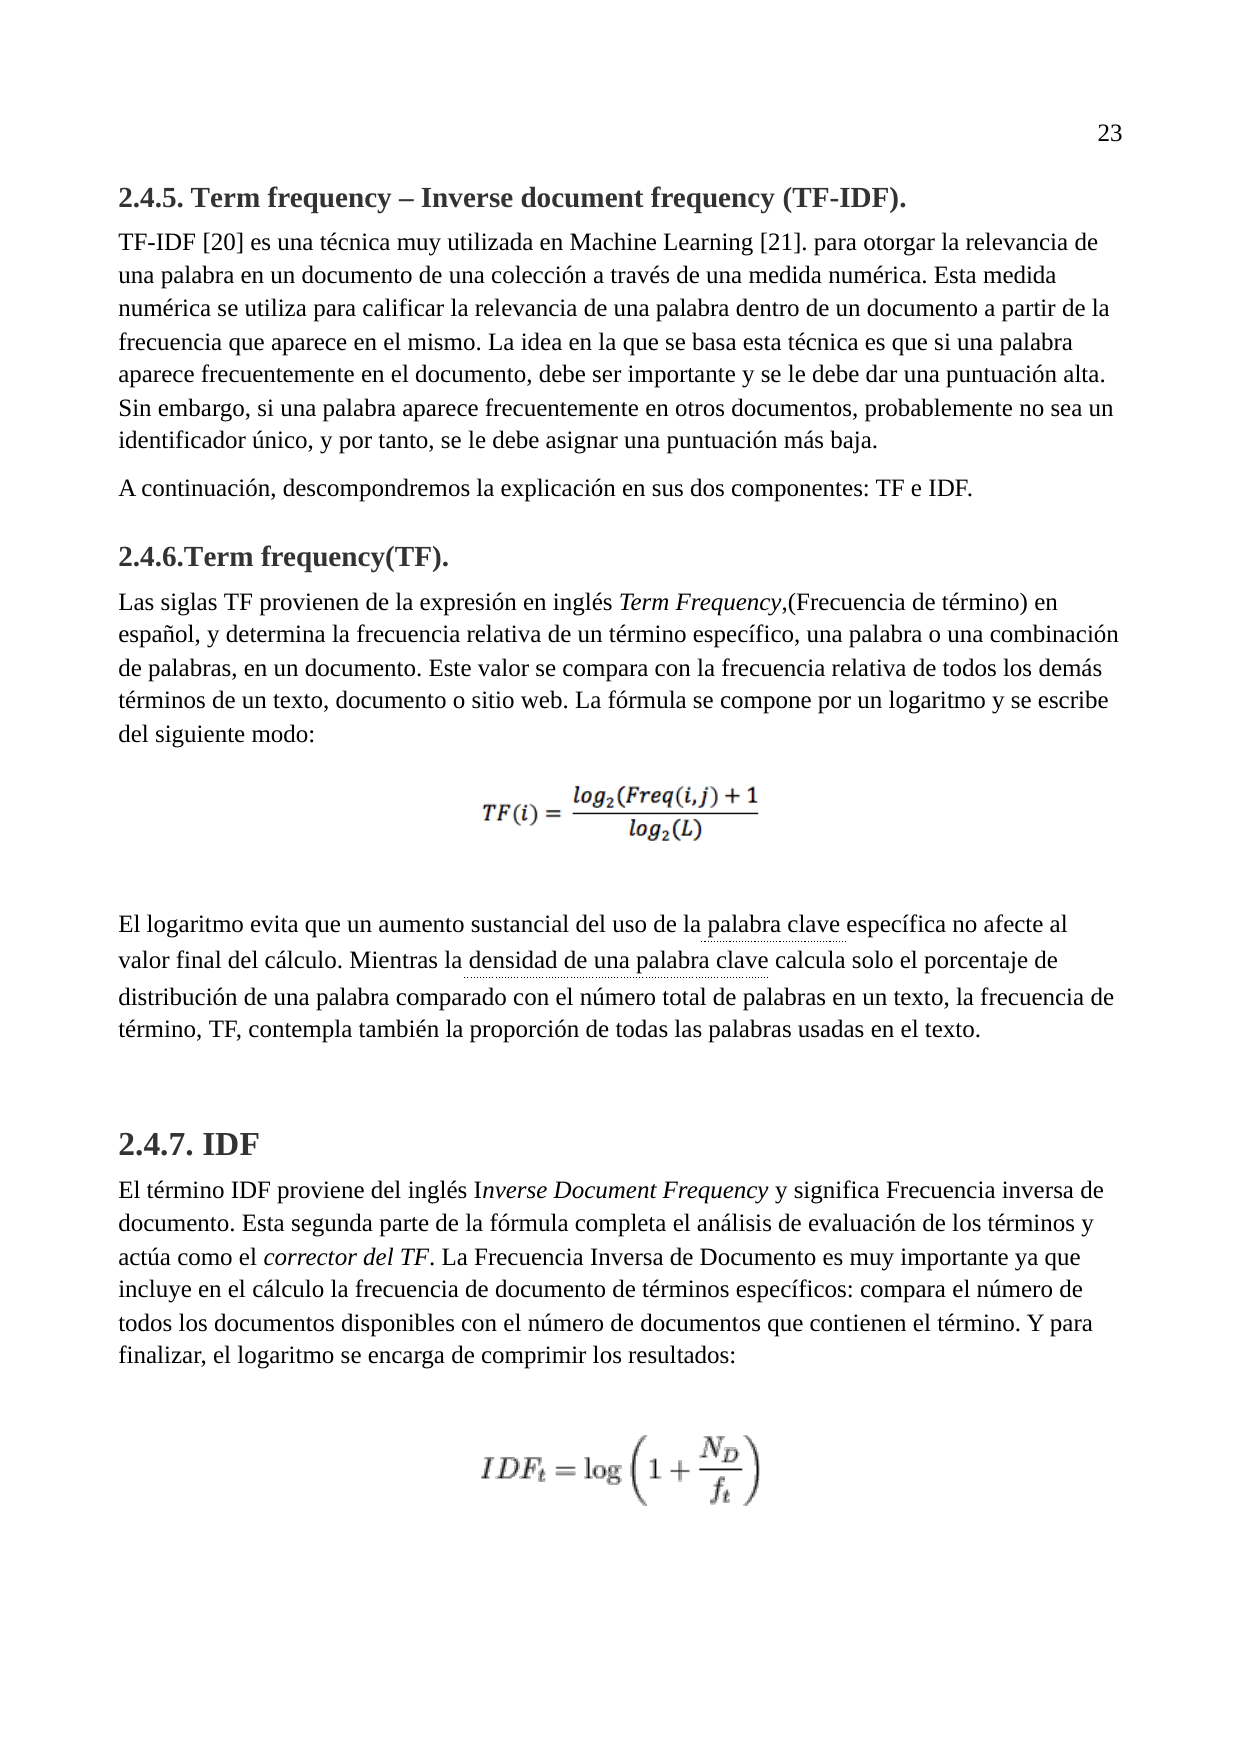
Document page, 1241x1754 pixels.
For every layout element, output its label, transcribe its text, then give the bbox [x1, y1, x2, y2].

text El término IDF proviene del inglés Inverse Document Frequency y significa Frecuencia inversa de documento. Esta segunda parte de la fórmula completa el análisis de evaluación de los términos y actúa como el corrector del TF. La Frecuencia Inversa de Documento es muy importante ya que incluye en el cálculo la frecuencia de documento de términos específicos: compara el número de todos los documentos disponibles con el número de documentos que contienen el término. Y para finalizar, el logaritmo se encarga de comprimir los resultados: [118, 1176, 1122, 1369]
text TF-IDF [20] es una técnica muy utilizada en Machine Learning [21]. para otorgar la relevancia de una palabra en un documento de una colección a través de una medida numérica. Esta medida numérica se utiliza para calificar la relevancia de una palabra dentro de un documento a partir de la frecuencia que aparece en el mismo. La idea en la que se basa esta técnica es que si una palabra aparece frecuentemente en el documento, debe ser importante y se le debe dar una puntuación alta. Sin embargo, si una palabra aparece frecuentemente en otros documentos, probablemente no sea un identificador único, y por tanto, se le debe asignar una puntuación más baja. [118, 227, 1122, 454]
picture [470, 766, 771, 851]
subtitle 2.4.7. IDF [118, 1124, 1122, 1163]
subtitle 2.4.5. Term frequency – Inverse document frequency (TF-IDF). [118, 176, 1122, 215]
text A continuación, descompondremos la explicación en sus dos componentes: TF e IDF. [118, 473, 1122, 502]
subtitle 2.4.6.Term frequency(TF). [118, 535, 1122, 574]
text El logaritmo evita que un aumento sustancial del uso de la palabra clave específica no afecte al valor final del cálculo. Mientras la densidad de una palabra clave calcula solo el porcentaje de distribución de una palabra comparado con el número total de palabras en un texto, la frecuencia de término, TF, contempla también la proporción de todas las palabras usadas en el texto. [118, 909, 1122, 1043]
text Las siglas TF provienen de la expresión en inglés Term Frequency,(Frecuencia de término) en español, y determina la frecuencia relativa de un término específico, una palabra o una combinación de palabras, en un documento. Este valor se compara con la frecuencia relativa de todos los demás términos de un texto, documento o sitio web. La fórmula se compone por un logaritmo y se escribe del siguiente modo: [118, 587, 1122, 747]
picture [481, 1435, 760, 1506]
